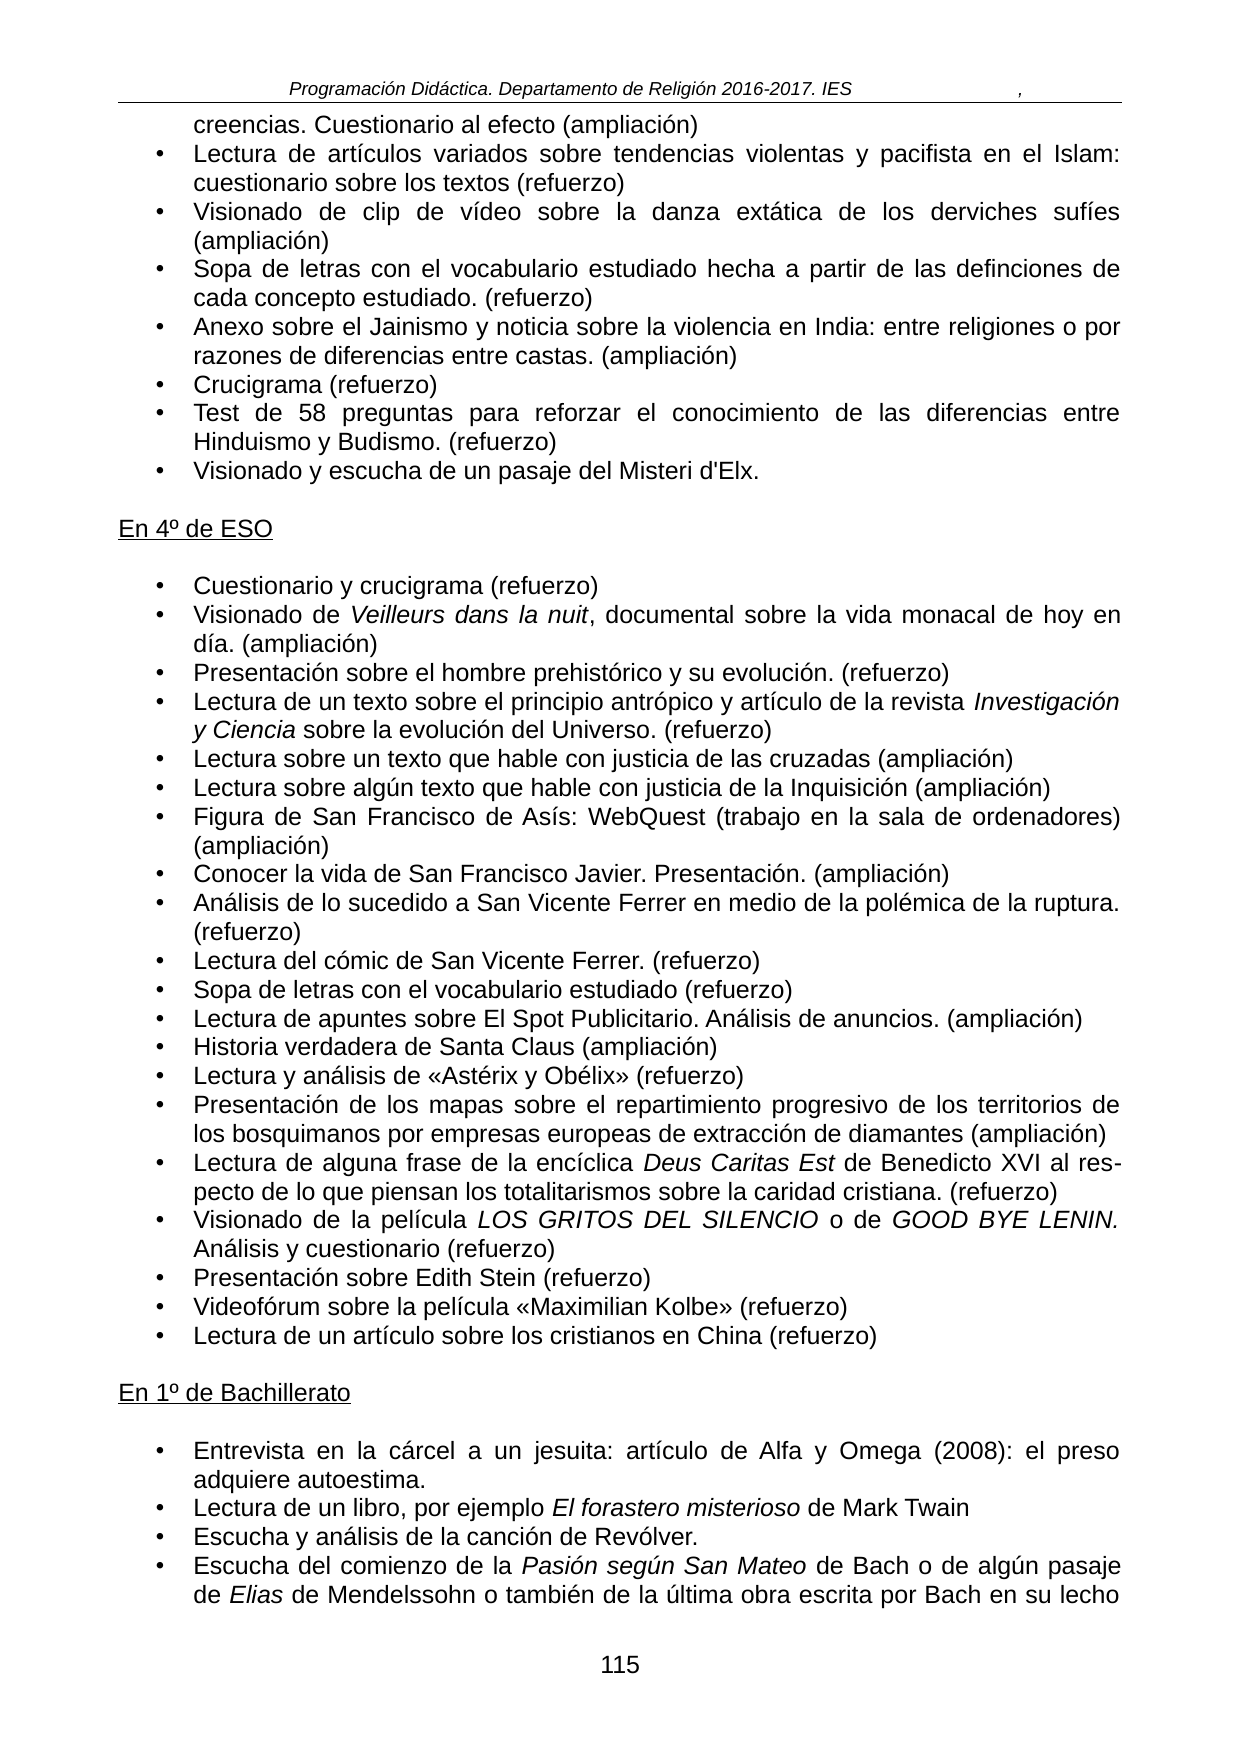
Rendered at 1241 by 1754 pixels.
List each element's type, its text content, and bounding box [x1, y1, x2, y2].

list Lectura de un artículo sobre los cristianos en China (refuerzo) [156, 1321, 1122, 1349]
list Historia verdadera de Santa Claus (ampliación) [156, 1032, 1122, 1061]
list Sopa de letras con el vocabulario estudiado (refuerzo) [156, 975, 1122, 1003]
list Lectura sobre un texto que hable con justicia de las cruzadas (ampliación) [156, 744, 1122, 773]
list Presentación sobre el hombre prehistórico y su evolución. (refuerzo) [156, 658, 1122, 686]
list Lectura de un libro, por ejemplo El forastero misterioso de Mark Twain [156, 1493, 1122, 1522]
list Figura de San Francisco de Asís: WebQuest (trabajo en la sala de ordenadores) (ampliación) [156, 802, 1122, 859]
list En 4º de ESO [118, 514, 1122, 542]
list Lectura sobre algún texto que hable con justicia de la Inquisición (ampliación) [156, 773, 1122, 802]
list Anexo sobre el Jainismo y noticia sobre la violencia en India: entre religiones o por razones de diferencias entre castas. (ampliación) [156, 312, 1122, 369]
list Lectura y análisis de «Astérix y Obélix» (refuerzo) [156, 1061, 1122, 1090]
list Lectura de alguna frase de la encíclica Deus Caritas Est de Benedicto XVI al res­pecto de lo que piensan los totalitarismos sobre la caridad cristiana. (refuerzo) [156, 1148, 1122, 1205]
list Lectura de un texto sobre el principio antrópico y artículo de la revista Investigación y Ciencia sobre la evolución del Universo. (refuerzo) [156, 686, 1122, 744]
list Sopa de letras con el vocabulario estudiado hecha a partir de las definciones de cada concepto estudiado. (refuerzo) [156, 254, 1122, 312]
list Visionado y escucha de un pasaje del Misteri d'Elx. [156, 456, 1122, 485]
list Escucha y análisis de la canción de Revólver. [156, 1522, 1122, 1551]
list creencias. Cuestionario al efecto (ampliación) [156, 110, 1122, 139]
list Visionado de la película LOS GRITOS DEL SILENCIO o de GOOD BYE LENIN. Análisis y cuestionario (refuerzo) [156, 1205, 1122, 1263]
list Visionado de clip de vídeo sobre la danza extática de los derviches sufíes (ampliación) [156, 197, 1122, 254]
list Escucha del comienzo de la Pasión según San Mateo de Bach o de algún pasaje de Elias de Mendelssohn o también de la última obra escrita por Bach en su lecho [156, 1551, 1122, 1609]
list Presentación de los mapas sobre el repartimiento progresivo de los territorios de los bosquimanos por empresas europeas de extracción de diamantes (ampliación) [156, 1090, 1122, 1148]
list Crucigrama (refuerzo) [156, 369, 1122, 398]
text En 1º de Bachillerato [118, 1378, 1122, 1407]
list Videofórum sobre la película «Maximilian Kolbe» (refuerzo) [156, 1292, 1122, 1321]
list Conocer la vida de San Francisco Javier. Presentación. (ampliación) [156, 859, 1122, 888]
list Lectura de apuntes sobre El Spot Publicitario. Análisis de anuncios. (ampliación) [156, 1003, 1122, 1032]
list Presentación sobre Edith Stein (refuerzo) [156, 1263, 1122, 1292]
list Análisis de lo sucedido a San Vicente Ferrer en medio de la polémica de la ruptura.(refuerzo) [156, 888, 1122, 946]
list Lectura del cómic de San Vicente Ferrer. (refuerzo) [156, 946, 1122, 975]
list Entrevista en la cárcel a un jesuita: artículo de Alfa y Omega (2008): el preso adquiere autoestima. [156, 1436, 1122, 1493]
list Visionado de Veilleurs dans la nuit, documental sobre la vida monacal de hoy en día. (ampliación) [156, 600, 1122, 658]
list Test de 58 preguntas para reforzar el conocimiento de las diferencias entre Hinduismo y Budismo. (refuerzo) [156, 398, 1122, 456]
list Cuestionario y crucigrama (refuerzo) [156, 571, 1122, 600]
list Lectura de artículos variados sobre tendencias violentas y pacifista en el Islam: cuestionario sobre los textos (refuerzo) [156, 139, 1122, 197]
